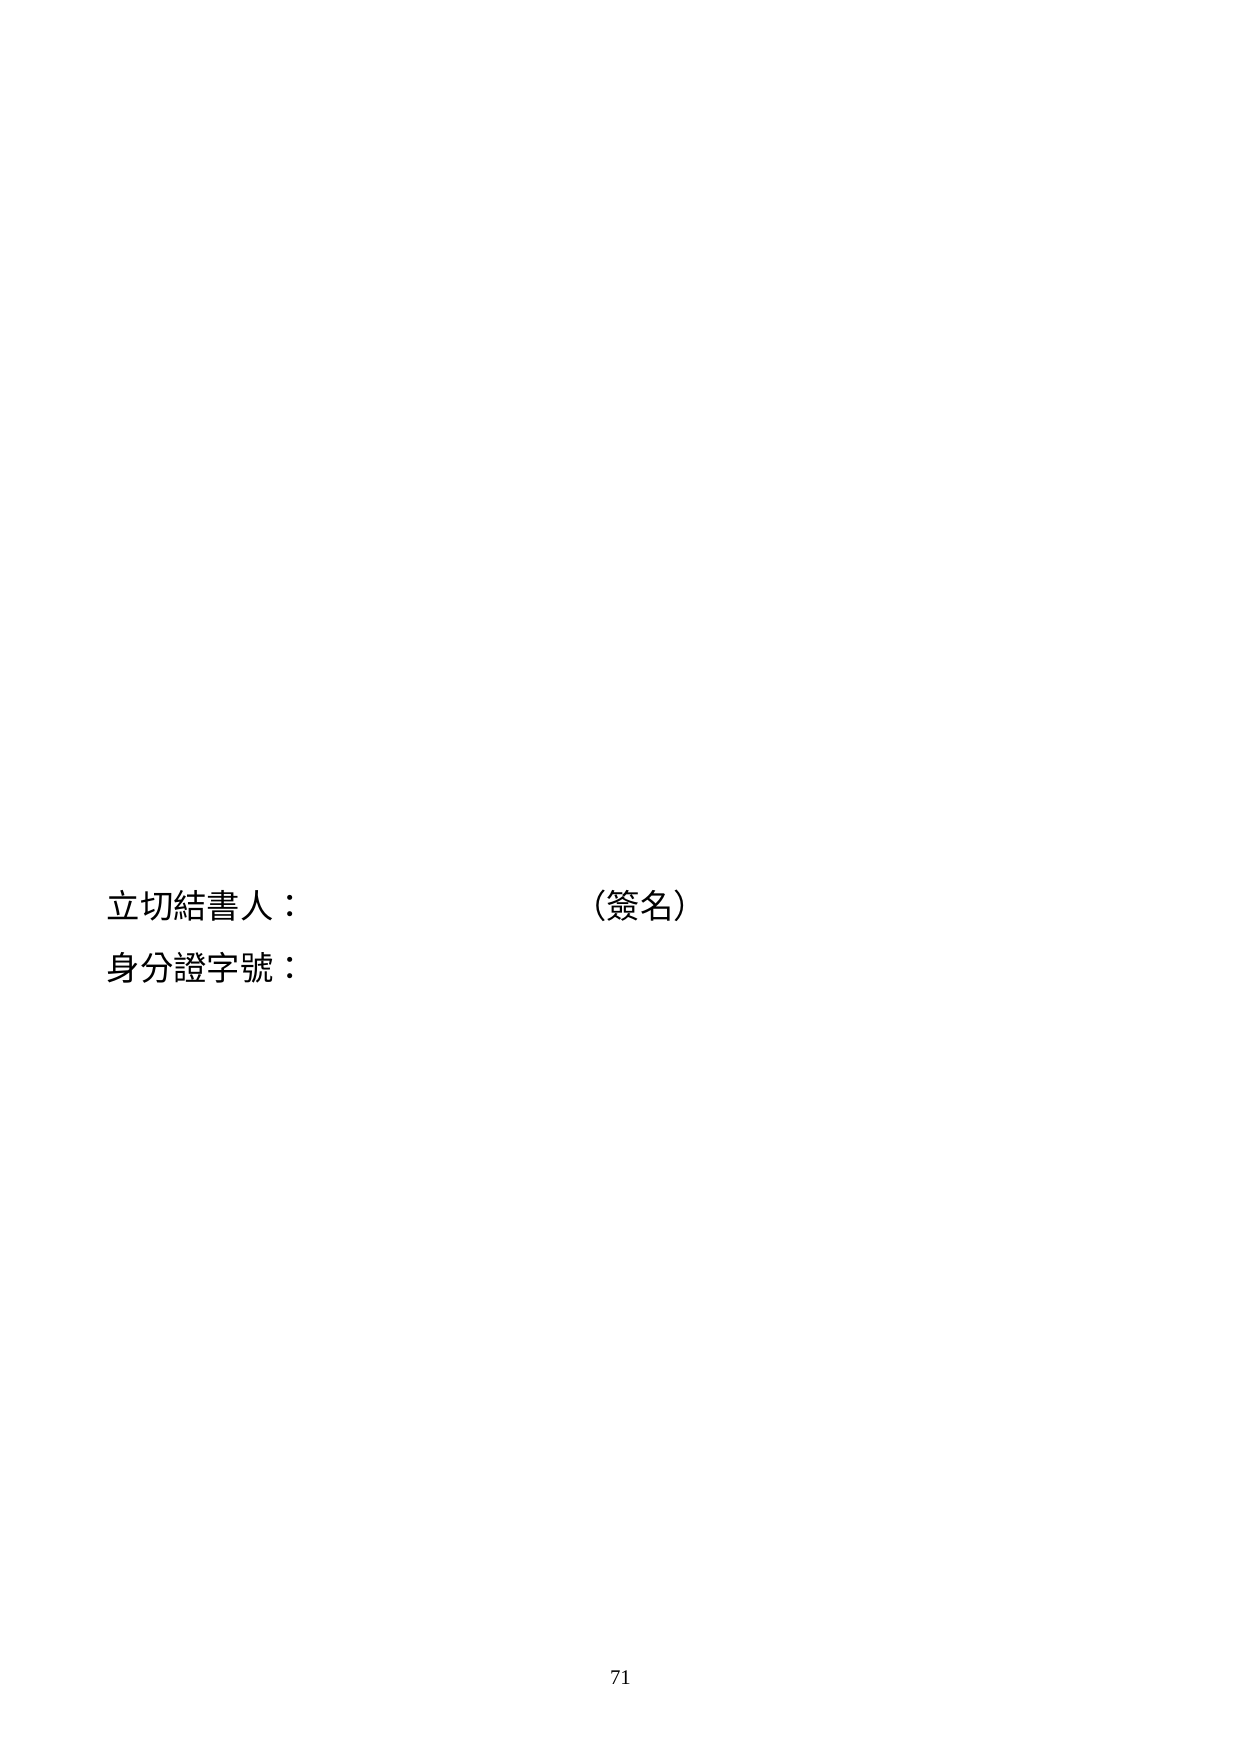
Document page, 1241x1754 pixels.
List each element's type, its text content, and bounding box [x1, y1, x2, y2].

text 立切結書人： （簽名） [106, 862, 1134, 925]
text 身分證字號： [106, 925, 1134, 987]
